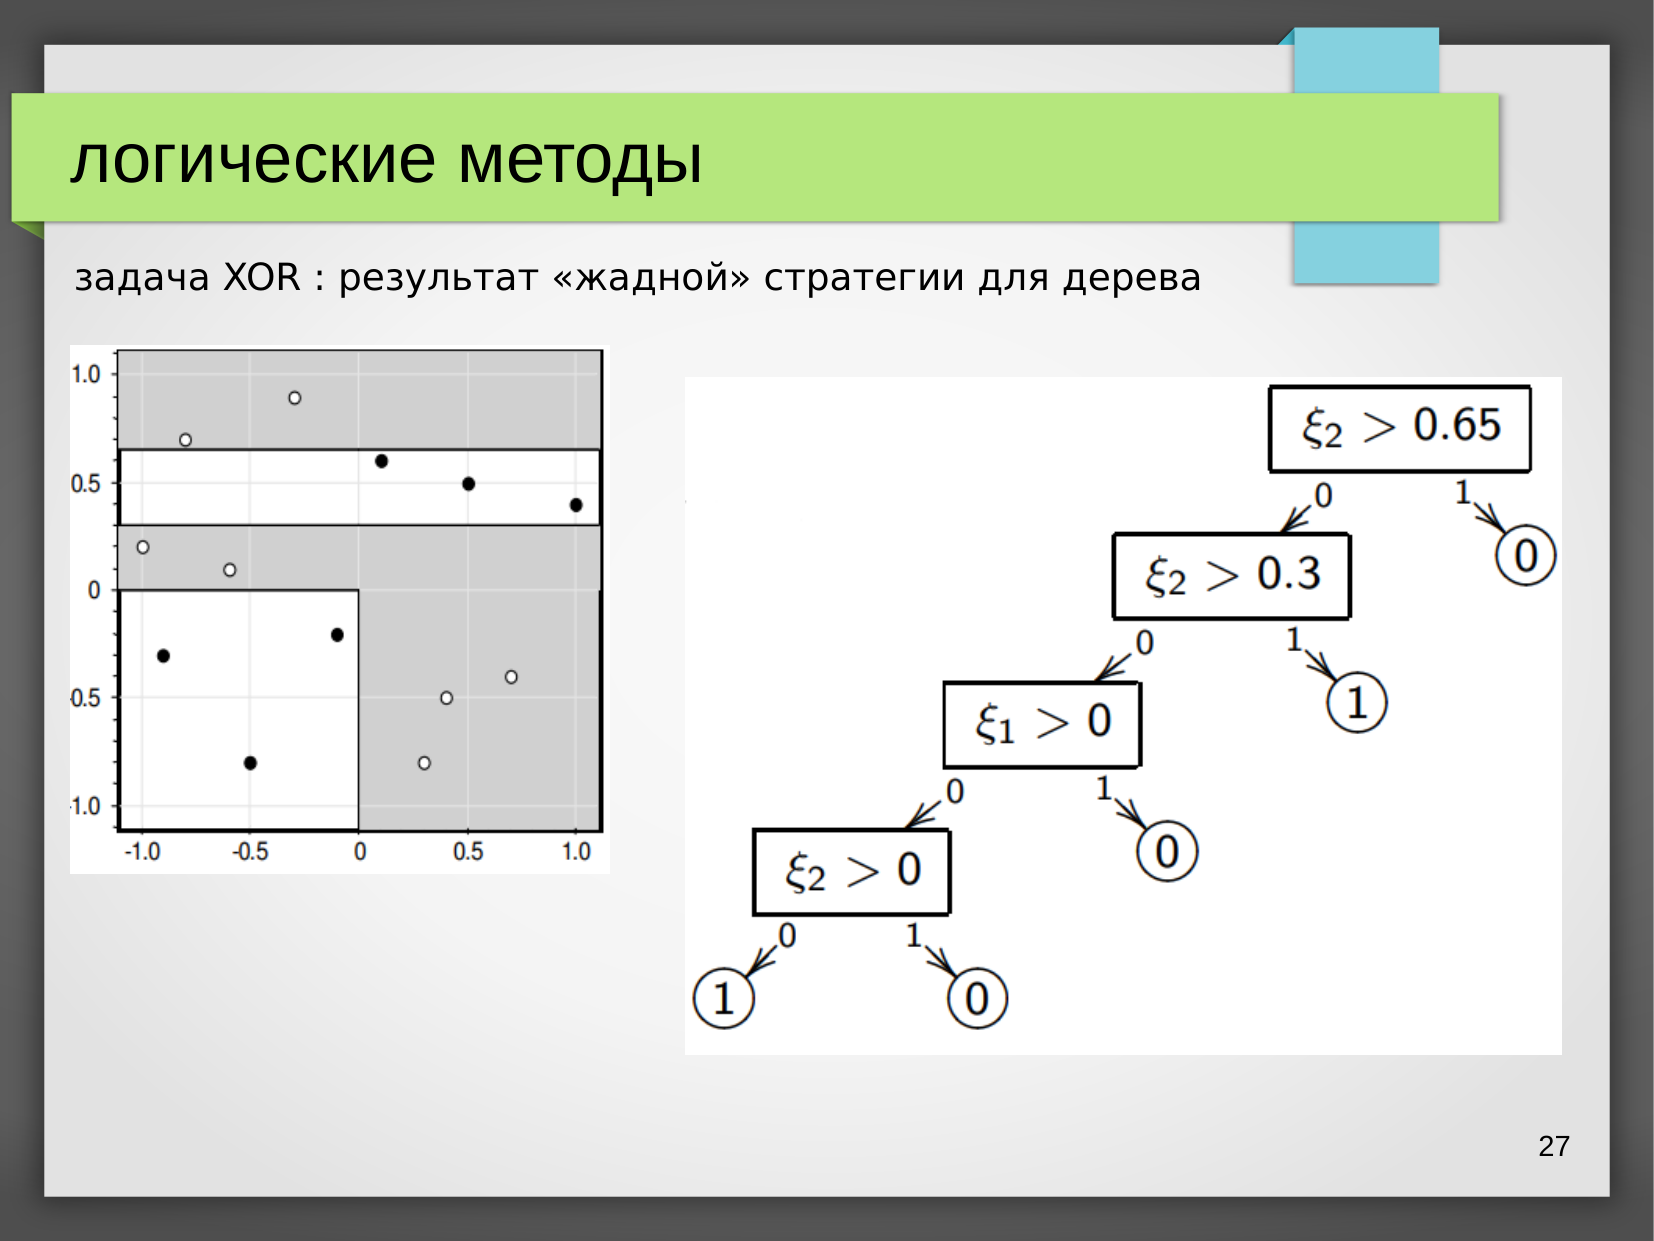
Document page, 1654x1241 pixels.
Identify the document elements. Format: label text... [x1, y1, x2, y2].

title логические методы [70, 118, 1205, 199]
picture [0, 0, 1654, 1241]
text_box задача XOR : результат «жадной» стратегии для дерева [59, 248, 1312, 309]
